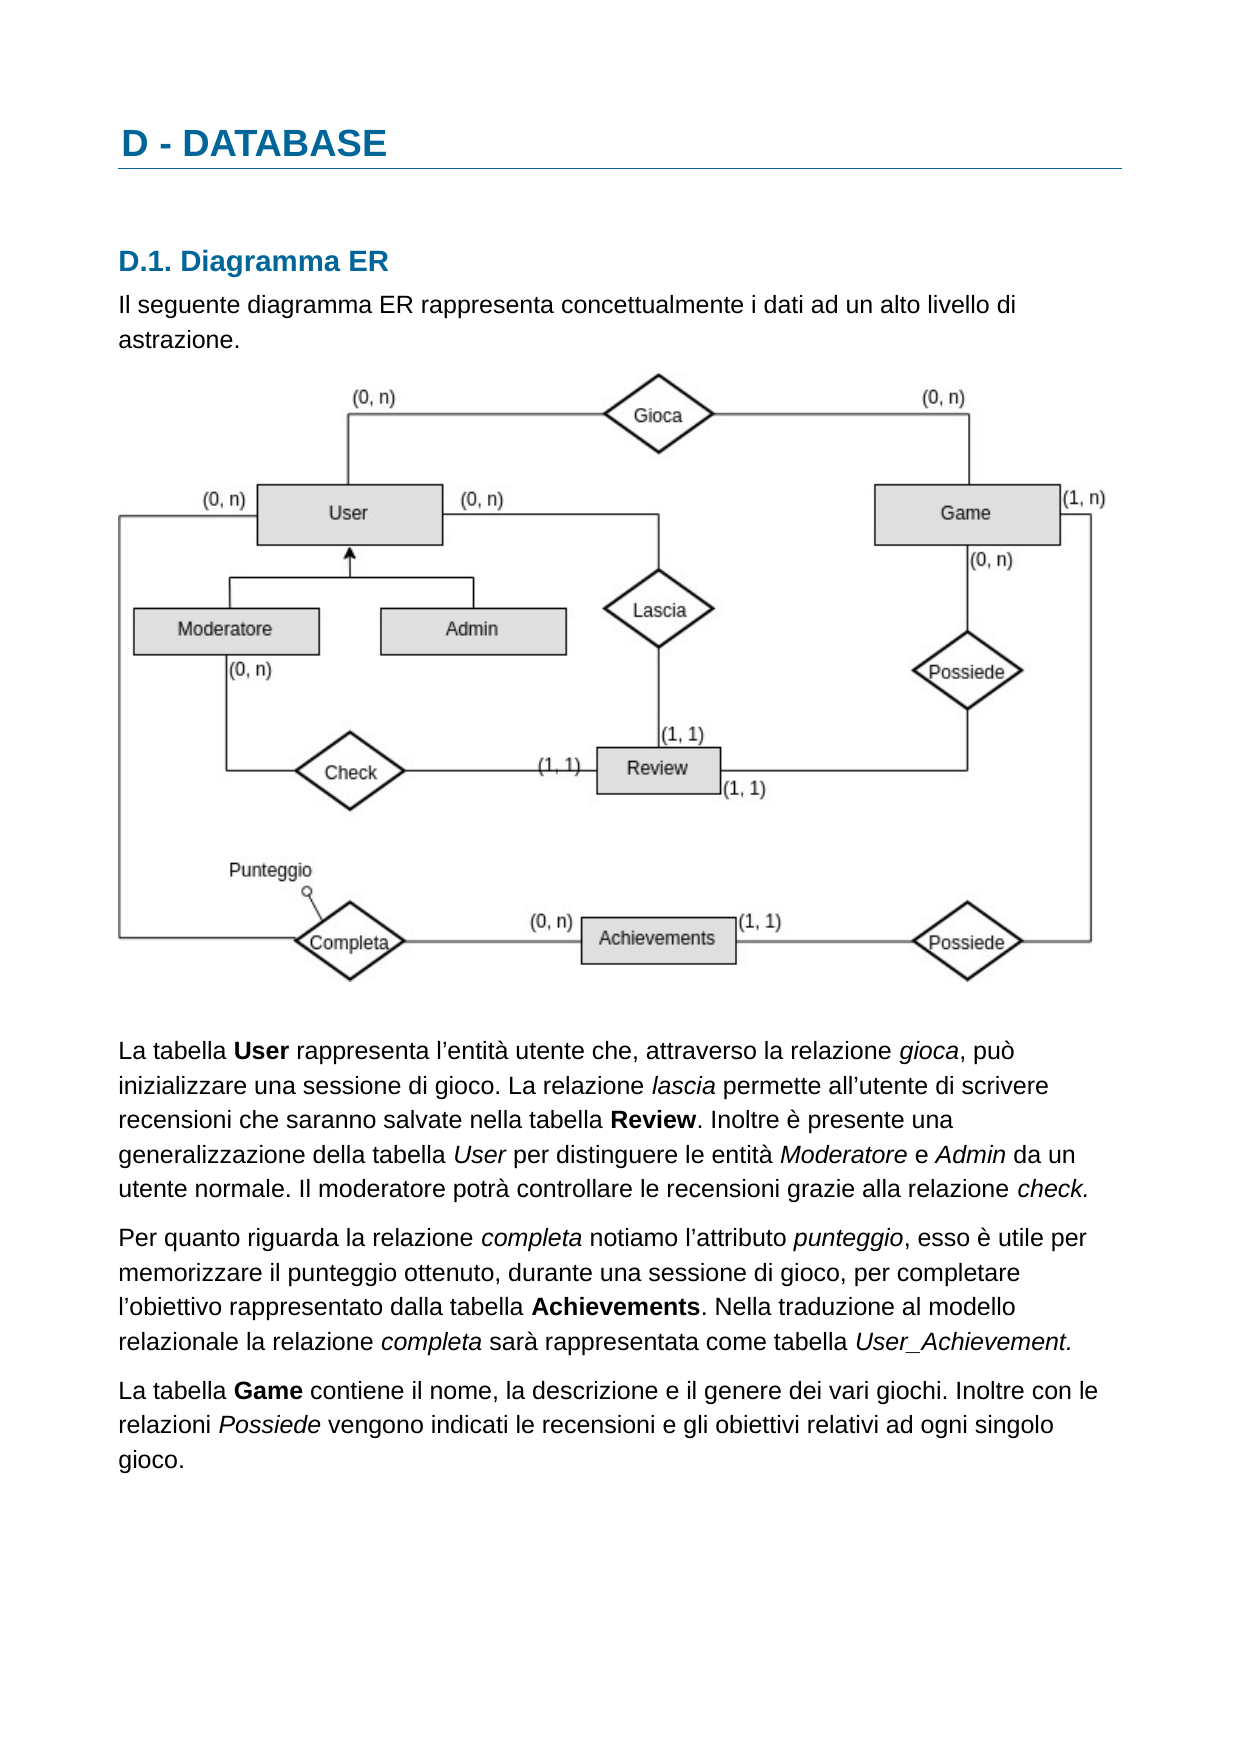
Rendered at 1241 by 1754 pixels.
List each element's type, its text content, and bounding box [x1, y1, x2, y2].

text La tabella User rappresenta l’entità utente che, attraverso la relazione gioca, può inizializzare una sessione di gioco. La relazione lascia permette all’utente di scrivere recensioni che saranno salvate nella tabella Review. Inoltre è presente una generalizzazione della tabella User per distinguere le entità Moderatore e Admin da un utente normale. Il moderatore potrà controllare le recensioni grazie alla relazione check. [118, 1036, 1122, 1203]
text Il seguente diagramma ER rappresenta concettualmente i dati ad un alto livello di astrazione. [118, 290, 1122, 353]
subtitle D - DATABASE [118, 118, 1122, 168]
text Per quanto riguarda la relazione completa notiamo l’attributo punteggio, esso è utile per memorizzare il punteggio ottenuto, durante una sessione di gioco, per completare l’obiettivo rappresentato dalla tabella Achievements. Nella traduzione al modello relazionale la relazione completa sarà rappresentata come tabella User_Achievement. [118, 1223, 1122, 1355]
text La tabella Game contiene il nome, la descrizione e il genere dei vari giochi. Inoltre con le relazioni Possiede vengono indicati le recensioni e gli obiettivi relativi ad ogni singolo gioco. [118, 1376, 1122, 1473]
picture [118, 373, 1123, 982]
subtitle D.1. Diagramma ER [118, 244, 1122, 278]
